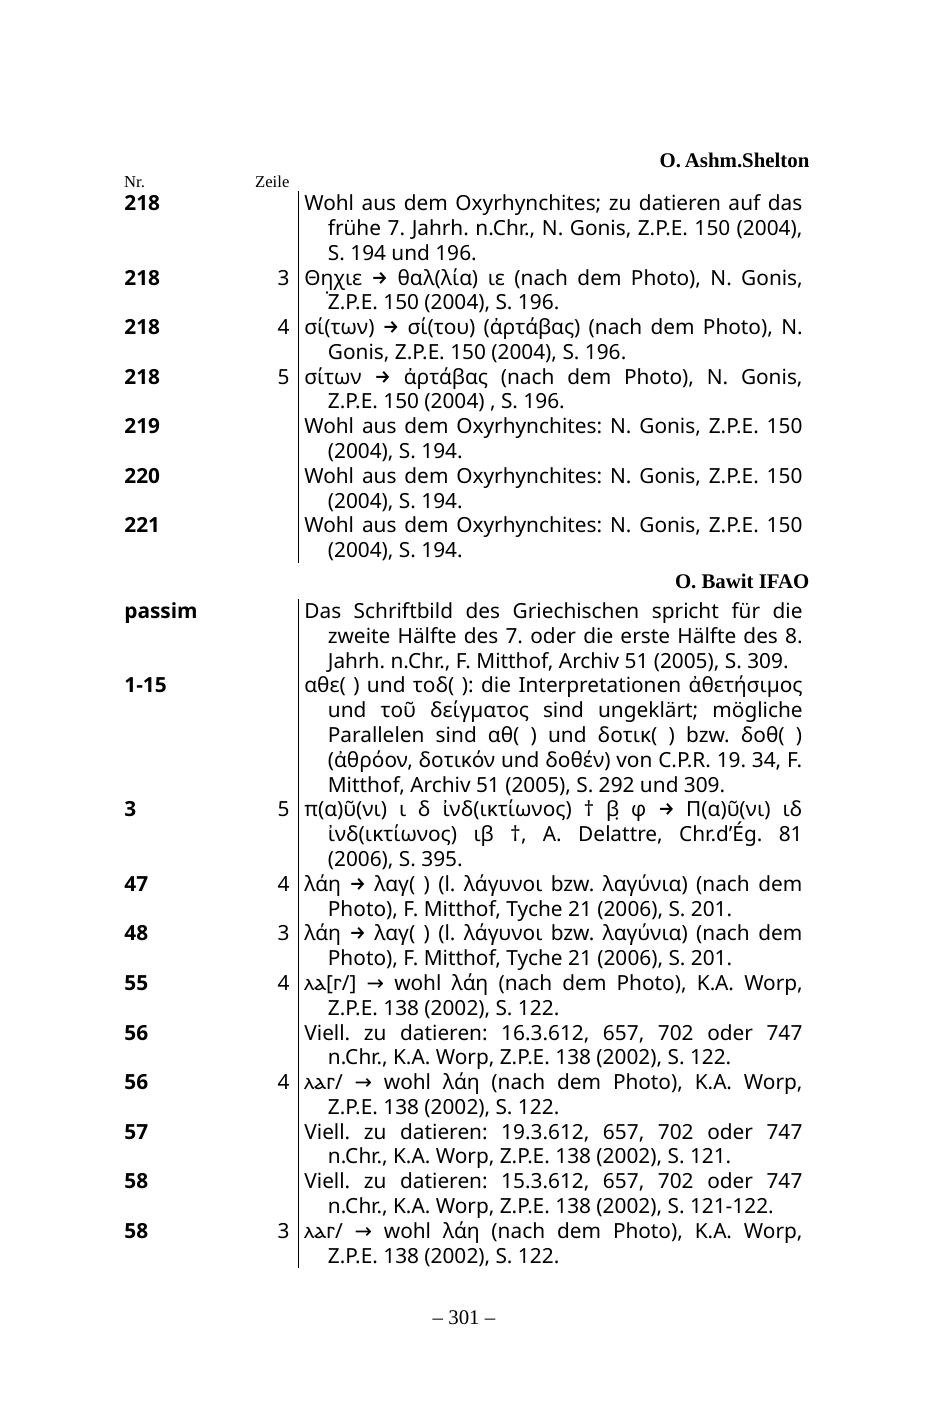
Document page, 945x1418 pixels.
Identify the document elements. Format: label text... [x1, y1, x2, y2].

table_cell Wohl aus dem Oxyrhynchites; zu datieren auf das frühe 7. Jahrh. n.Chr., N. Gonis, Z.P.E. 150 (2004), S. 194 und 196. [299, 191, 809, 265]
subtitle O. Bawit IFAO [118, 569, 809, 593]
table_cell ⲗⲁⲅ/ → wohl λάη (nach dem Photo), K.A. Worp, Z.P.E. 138 (2002), S. 122. [299, 1070, 809, 1119]
table_header Das Schriftbild des Griechischen spricht für die zweite Hälfte des 7. oder die erste Hälfte des 8. Jahrh. n.Chr., F. Mitthof, Archiv 51 (2005), S. 309. [299, 599, 809, 673]
table_cell 5 [207, 364, 298, 414]
table_cell 56 [118, 1070, 207, 1119]
table_cell 57 [118, 1119, 207, 1169]
table_cell [207, 191, 298, 265]
table_cell 48 [118, 921, 207, 971]
table_cell [207, 1169, 298, 1218]
table_header passim [118, 599, 207, 673]
table_cell Viell. zu datieren: 19.3.612, 657, 702 oder 747 n.Chr., K.A. Worp, Z.P.E. 138 (2002), S. 121. [299, 1119, 809, 1169]
table_cell σίτων → ἀρτάβας (nach dem Photo), N. Gonis, Z.P.E. 150 (2004) , S. 196. [299, 364, 809, 414]
table_cell 4 [207, 1070, 298, 1119]
table_cell 58 [118, 1219, 207, 1268]
table_cell Viell. zu datieren: 15.3.612, 657, 702 oder 747 n.Chr., K.A. Worp, Z.P.E. 138 (2002), S. 121-122. [299, 1169, 809, 1218]
table_cell [207, 513, 298, 563]
table_cell 3 [207, 921, 298, 971]
table_cell 218 [118, 364, 207, 414]
table_cell 4 [207, 315, 298, 364]
table_header [207, 599, 298, 673]
table_cell σί(των) → σί(του) (ἀρτάβας) (nach dem Photo), N. Gonis, Z.P.E. 150 (2004), S. 196. [299, 315, 809, 364]
table_cell 221 [118, 513, 207, 563]
table_cell 55 [118, 971, 207, 1020]
table_cell π(α)ῦ(νι) ι δ ἰνδ(ικτίωνος) † β̣ φ → Π(α)ῦ(νι) ιδ ἰνδ(ικτίωνος) ιβ †, A. Delattre, Chr.d’Ég. 81 (2006), S. 395. [299, 797, 809, 871]
table_cell [207, 1119, 298, 1169]
table_cell αθε( ) und τοδ( ): die Interpretationen ἀθετήσιμος und τοῦ δείγματος sind ungeklärt; mögliche Parallelen sind αθ( ) und δοτικ( ) bzw. δοθ( ) (ἀθρόον, δοτικόν und δοθέν) von C.P.R. 19. 34, F. Mitthof, Archiv 51 (2005), S. 292 und 309. [299, 673, 809, 797]
table_cell Wohl aus dem Oxyrhynchites: N. Gonis, Z.P.E. 150 (2004), S. 194. [299, 513, 809, 563]
table_cell 5 [207, 797, 298, 871]
table_cell Viell. zu datieren: 16.3.612, 657, 702 oder 747 n.Chr., K.A. Worp, Z.P.E. 138 (2002), S. 122. [299, 1020, 809, 1070]
table_cell 4 [207, 871, 298, 921]
table_cell Wohl aus dem Oxyrhynchites: N. Gonis, Z.P.E. 150 (2004), S. 194. [299, 414, 809, 463]
table_cell 56 [118, 1020, 207, 1070]
table_cell [207, 673, 298, 797]
table_cell 1-15 [118, 673, 207, 797]
table_cell 218 [118, 191, 207, 265]
table_cell 3 [207, 1219, 298, 1268]
table_cell ⲗⲁⲅ/ → wohl λάη (nach dem Photo), K.A. Worp, Z.P.E. 138 (2002), S. 122. [299, 1219, 809, 1268]
table_cell [207, 1020, 298, 1070]
table_cell λάη → λαγ( ) (l. λάγυνοι bzw. λαγύνια) (nach dem Photo), F. Mitthof, Tyche 21 (2006), S. 201. [299, 871, 809, 921]
table_cell [207, 464, 298, 513]
table_cell 219 [118, 414, 207, 463]
table_cell 47 [118, 871, 207, 921]
table_cell 58 [118, 1169, 207, 1218]
table_cell Wohl aus dem Oxyrhynchites: N. Gonis, Z.P.E. 150 (2004), S. 194. [299, 464, 809, 513]
table_cell 218 [118, 315, 207, 364]
table_cell [207, 414, 298, 463]
table_cell Θη̣χιε → θαλ(λία) ιε (nach dem Photo), N. Gonis, Z.P.E. 150 (2004), S. 196. [299, 265, 809, 315]
table_cell 218 [118, 265, 207, 315]
table_cell ⲗⲁ[ⲅ/] → wohl λάη (nach dem Photo), K.A. Worp, Z.P.E. 138 (2002), S. 122. [299, 971, 809, 1020]
table_cell 3 [118, 797, 207, 871]
table_cell 220 [118, 464, 207, 513]
table_cell 4 [207, 971, 298, 1020]
table_cell λάη → λαγ( ) (l. λάγυνοι bzw. λαγύνια) (nach dem Photo), F. Mitthof, Tyche 21 (2006), S. 201. [299, 921, 809, 971]
table_cell 3 [207, 265, 298, 315]
